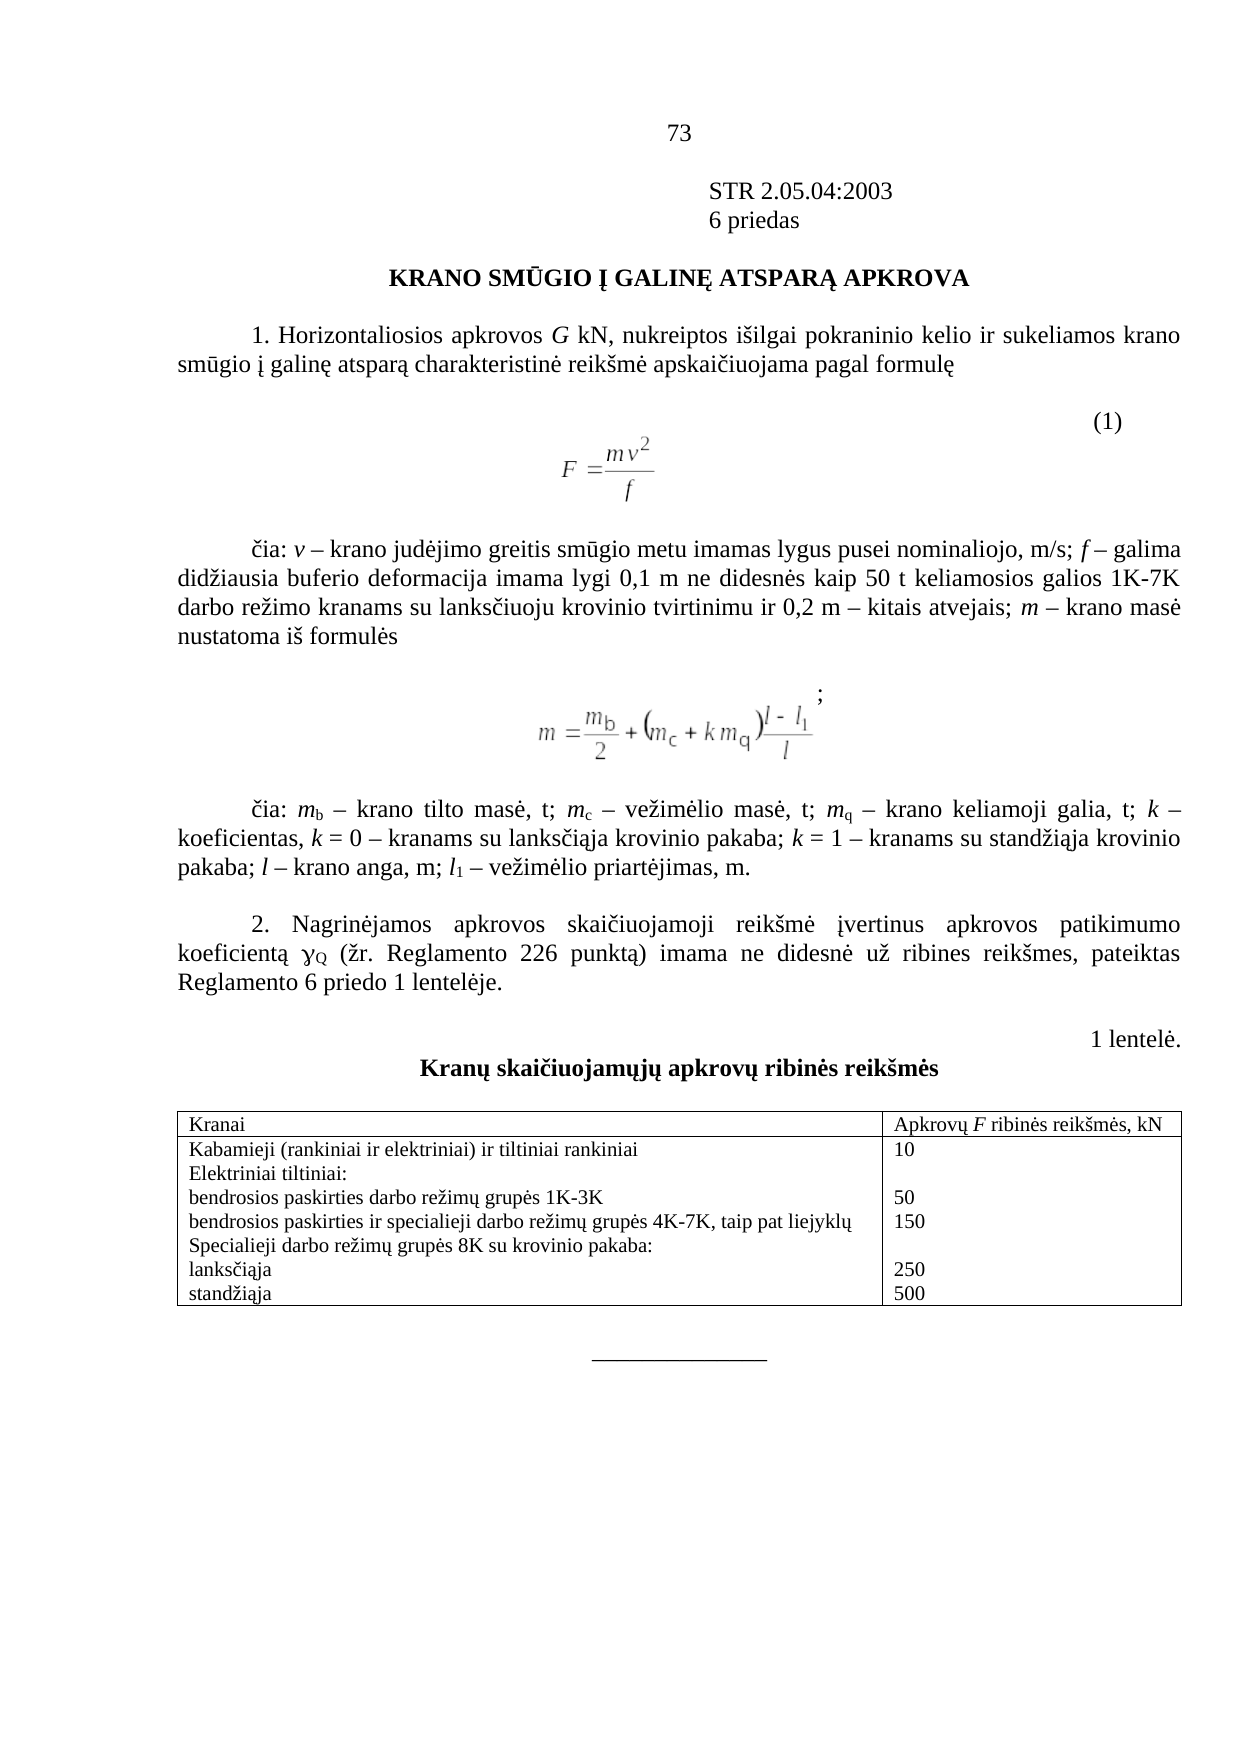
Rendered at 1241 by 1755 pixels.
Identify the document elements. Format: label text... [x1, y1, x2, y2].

table_cell Elektriniai tiltiniai: bendrosios paskirties darbo režimų grupės 1K-3K bendrosios paskirties ir specialieji darbo režimų grupės 4K-7K, taip pat liejyklų [178, 1161, 882, 1233]
table_header Kranai [178, 1112, 882, 1136]
table_header Apkrovų F ribinės reikšmės, kN [883, 1112, 1181, 1136]
text 2. Nagrinėjamos apkrovos skaičiuojamoji reikšmė įvertinus apkrovos patikimumo koeficientą gQ (žr. Reglamento 226 punktą) imama ne didesnė už ribines reikšmes, pateiktas Reglamento 6 priedo 1 lentelėje. [177, 909, 1181, 996]
text čia: v – krano judėjimo greitis smūgio metu imamas lygus pusei nominaliojo, m/s; f – galima didžiausia buferio deformacija imama lygi 0,1 m ne didesnės kaip 50 t keliamosios galios 1K-7K darbo režimo kranams su lanksčiuoju krovinio tvirtinimu ir 0,2 m – kitais atvejais; m – krano masė nustatoma iš formulės [177, 534, 1181, 649]
table_cell Kabamieji (rankiniai ir elektriniai) ir tiltiniai rankiniai [178, 1137, 882, 1161]
text 1 lentelė. [177, 1024, 1181, 1053]
table_cell Specialieji darbo režimų grupės 8K su krovinio pakaba: lanksčiąja standžiąja [178, 1233, 882, 1305]
text ______________ [177, 1335, 1181, 1364]
table_cell 50 150 [883, 1161, 1181, 1233]
text KRANO SMŪGIO Į GALINĘ ATSPARĄ APKROVA [177, 263, 1181, 291]
text ; [177, 678, 1181, 766]
table_cell 10 [883, 1137, 1181, 1161]
text (1) [177, 406, 1181, 506]
table_cell 250 500 [883, 1233, 1181, 1305]
text Kranų skaičiuojamųjų apkrovų ribinės reikšmės [177, 1053, 1181, 1082]
text 1. Horizontaliosios apkrovos G kN, nukreiptos išilgai pokraninio kelio ir sukeliamos krano smūgio į galinę atsparą charakteristinė reikšmė apskaičiuojama pagal formulę [177, 320, 1181, 378]
text 6 priedas [177, 205, 1181, 234]
text čia: mb – krano tilto masė, t; mc – vežimėlio masė, t; mq – krano keliamoji galia, t; k – koeficientas, k = 0 – kranams su lanksčiąja krovinio pakaba; k = 1 – kranams su standžiąja krovinio pakaba; l – krano anga, m; l1 – vežimėlio priartėjimas, m. [177, 794, 1181, 881]
text STR 2.05.04:2003 [177, 176, 1181, 205]
